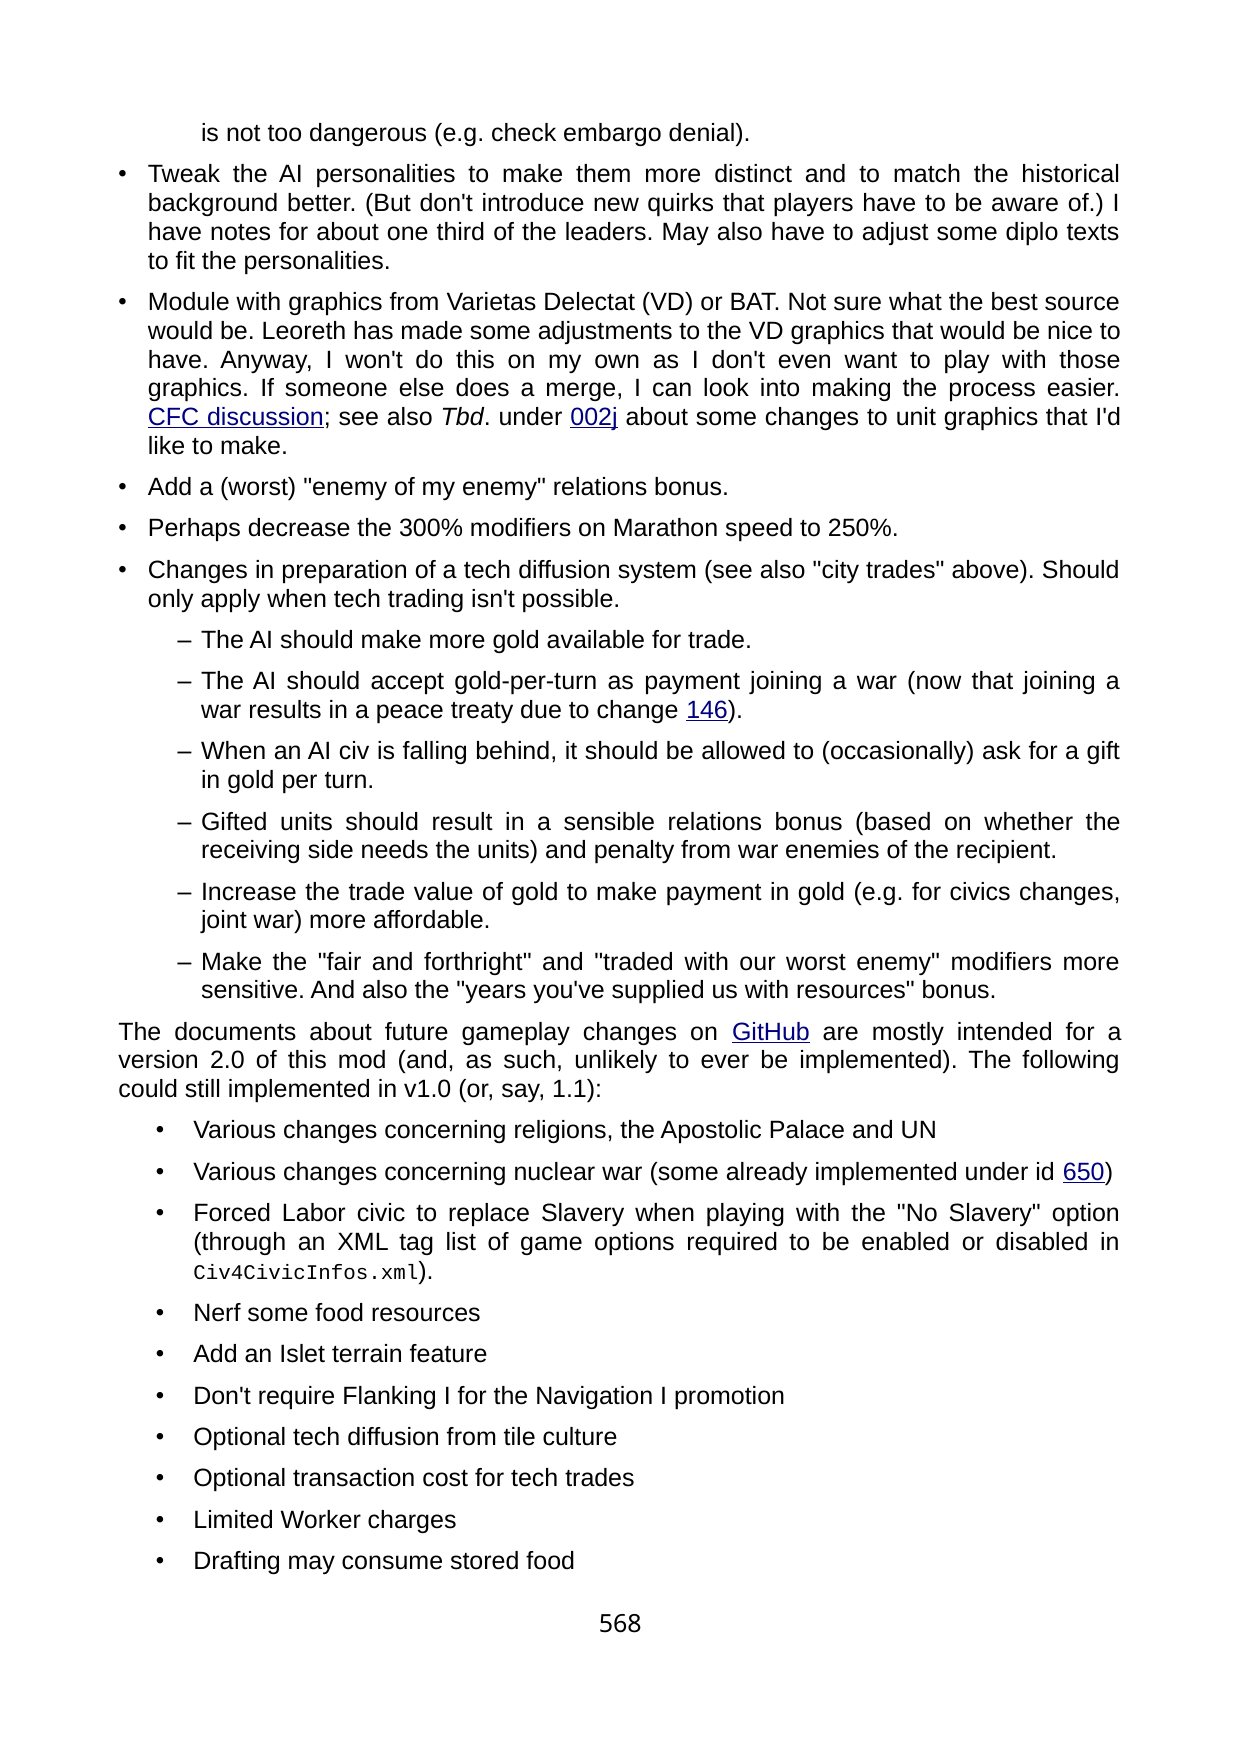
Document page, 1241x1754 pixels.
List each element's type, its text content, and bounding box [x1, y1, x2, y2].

text The documents about future gameplay changes on GitHub are mostly intended for a version 2.0 of this mod (and, as such, unlikely to ever be implemented). The following could still implemented in v1.0 (or, say, 1.1): [118, 1017, 1122, 1103]
list Add a (worst) "enemy of my enemy" relations bonus. [118, 472, 1122, 501]
list The AI should make more gold available for trade. [177, 625, 1122, 654]
list The AI should accept gold-per-turn as payment joining a war (now that joining a war results in a peace treaty due to change 146). [177, 666, 1122, 724]
list Changes in preparation of a tech diffusion system (see also "city trades" above). Should only apply when tech trading isn't possible. [118, 555, 1122, 612]
list Increase the trade value of gold to make payment in gold (e.g. for civics changes, joint war) more affordable. [177, 877, 1122, 934]
list Optional tech diffusion from tile culture [156, 1422, 1122, 1451]
list Perhaps decrease the 300% modifiers on Marathon speed to 250%. [118, 513, 1122, 542]
list Make the "fair and forthright" and "traded with our worst enemy" modifiers more sensitive. And also the "years you've supplied us with resources" bonus. [177, 947, 1122, 1004]
list Add an Islet terrain feature [156, 1339, 1122, 1368]
list Nerf some food resources [156, 1298, 1122, 1327]
list Don't require Flanking I for the Navigation I promotion [156, 1381, 1122, 1409]
list Forced Labor civic to replace Slavery when playing with the "No Slavery" option (through an XML tag list of game options required to be enabled or disabled in Civ4CivicInfos.xml). [156, 1198, 1122, 1286]
list Optional transaction cost for tech trades [156, 1463, 1122, 1492]
list is not too dangerous (e.g. check embargo denial). [177, 118, 1122, 147]
list Gifted units should result in a sensible relations bonus (based on whether the receiving side needs the units) and penalty from war enemies of the recipient. [177, 806, 1122, 864]
list Drafting may consume stored food [156, 1546, 1122, 1575]
list When an AI civ is falling behind, it should be allowed to (occasionally) ask for a gift in gold per turn. [177, 736, 1122, 794]
list Limited Worker charges [156, 1505, 1122, 1534]
list Various changes concerning nuclear war (some already implemented under id 650) [156, 1157, 1122, 1186]
list Module with graphics from Varietas Delectat (VD) or BAT. Not sure what the best source would be. Leoreth has made some adjustments to the VD graphics that would be nice to have. Anyway, I won't do this on my own as I don't even want to play with those graphics. If someone else does a merge, I can look into making the process easier. CFC discussion; see also Tbd. under 002j about some changes to unit graphics that I'd like to make. [118, 287, 1122, 459]
list Tweak the AI personalities to make them more distinct and to match the historical background better. (But don't introduce new quirks that players have to be aware of.) I have notes for about one third of the leaders. May also have to adjust some diplo texts to fit the personalities. [118, 159, 1122, 274]
list Various changes concerning religions, the Apostolic Palace and UN [156, 1116, 1122, 1144]
